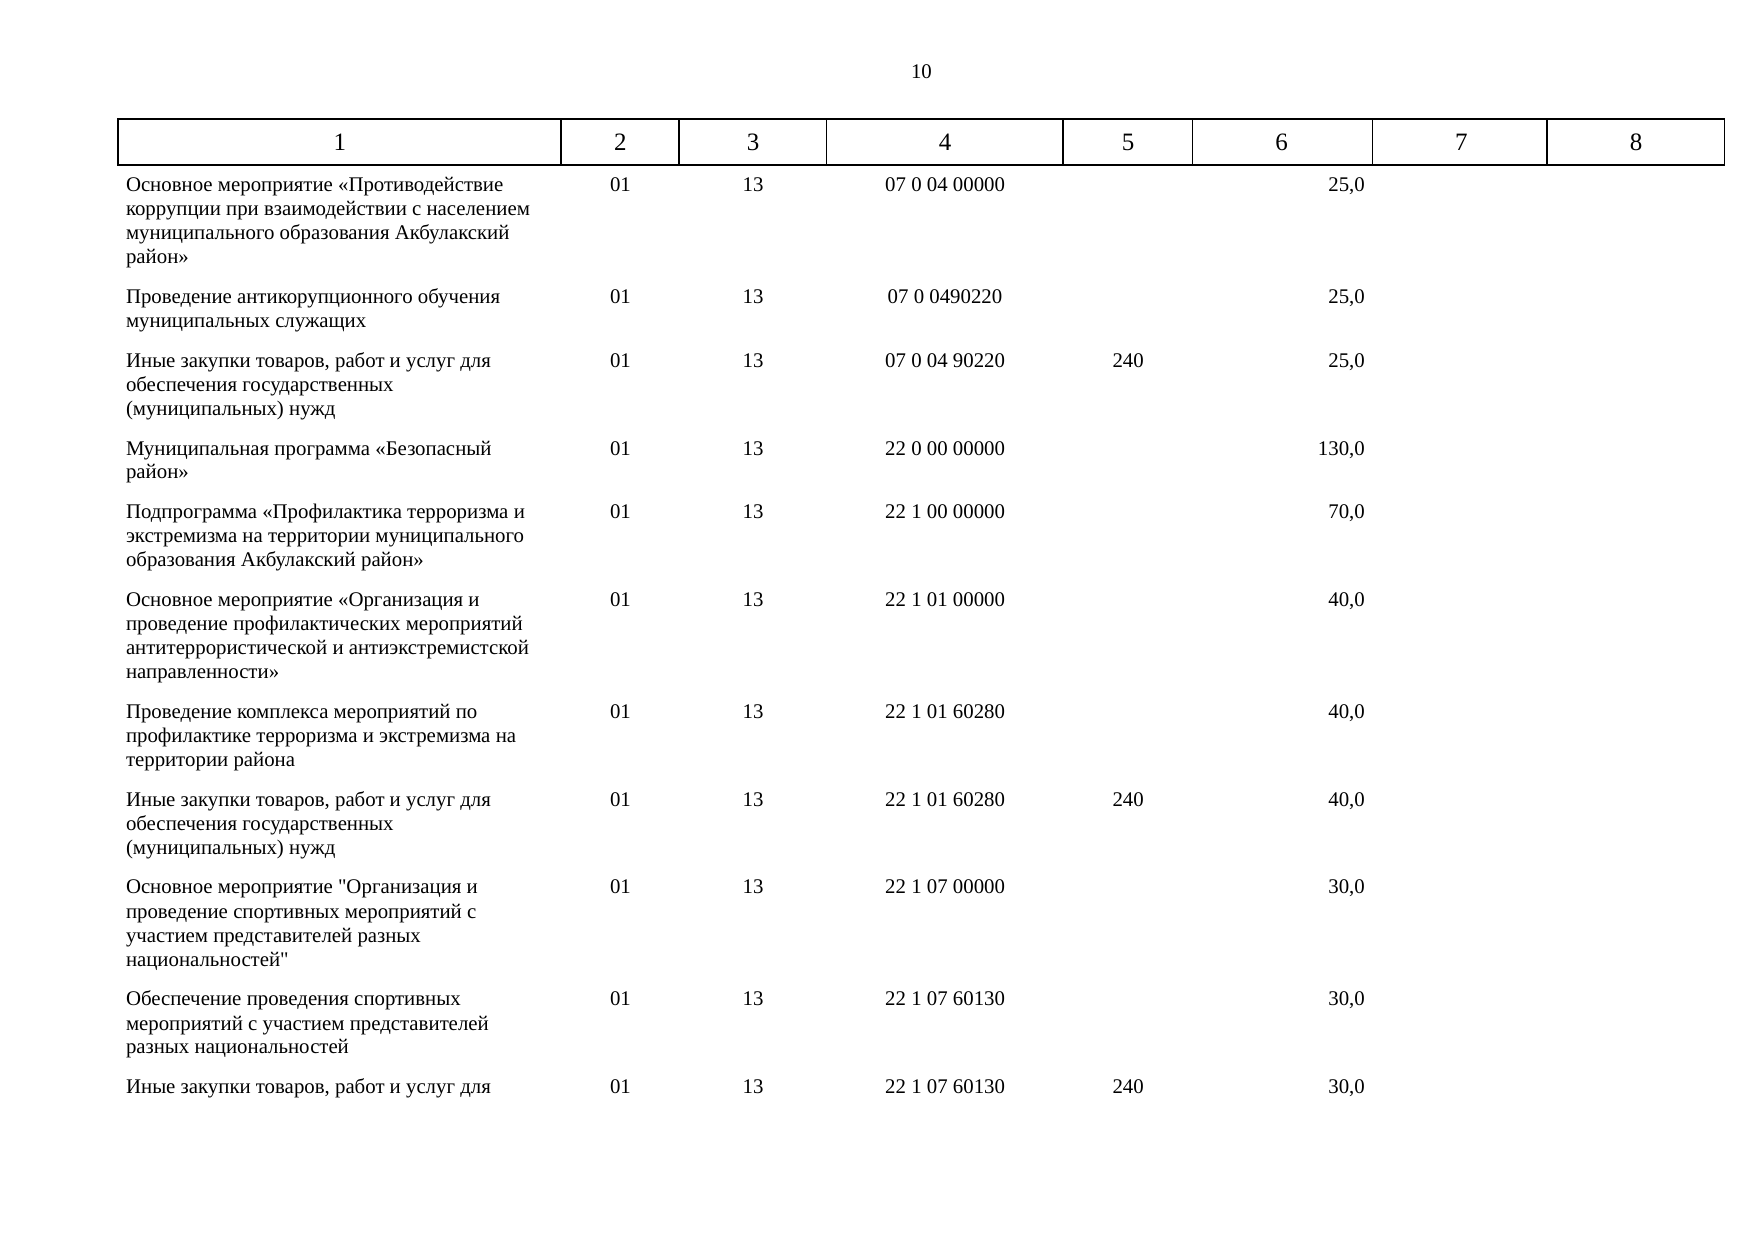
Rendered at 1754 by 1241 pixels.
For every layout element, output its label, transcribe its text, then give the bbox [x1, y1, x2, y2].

table_cell 01 [561, 428, 679, 491]
table_cell 22 1 00 00000 [827, 491, 1063, 579]
table_cell 40,0 [1193, 579, 1372, 691]
table_cell [1547, 340, 1724, 428]
table_cell [1547, 166, 1724, 276]
table_cell 13 [679, 166, 827, 276]
table_header 8 [1555, 128, 1716, 156]
table_cell [1372, 276, 1547, 340]
table_cell Основное мероприятие «Противодействие коррупции при взаимодействии с населением муниципального образования Акбулакский район» [118, 166, 561, 276]
table_cell [1063, 691, 1193, 779]
table_cell 30,0 [1193, 1066, 1372, 1106]
table_cell Муниципальная программа «Безопасный район» [118, 428, 561, 491]
table_cell 22 1 01 60280 [827, 779, 1063, 867]
table_cell 130,0 [1193, 428, 1372, 491]
table_cell 13 [679, 691, 827, 779]
table_cell 13 [679, 867, 827, 978]
table_cell 22 1 07 60130 [827, 1066, 1063, 1106]
table_cell [1547, 276, 1724, 340]
table_cell [1547, 1066, 1724, 1106]
table_cell Основное мероприятие "Организация и проведение спортивных мероприятий с участием представителей разных национальностей" [118, 867, 561, 978]
table_cell 01 [561, 579, 679, 691]
table_cell 22 1 07 60130 [827, 979, 1063, 1066]
table_header 2 [569, 128, 671, 156]
table_header 4 [835, 128, 1055, 156]
table_cell Иные закупки товаров, работ и услуг для обеспечения государственных (муниципальных) нужд [118, 340, 561, 428]
table_cell 01 [561, 276, 679, 340]
table_cell 70,0 [1193, 491, 1372, 579]
table_header [119, 120, 560, 164]
table_cell Проведение антикорупционного обучения муниципальных служащих [118, 276, 561, 340]
table_header [680, 120, 826, 164]
table_cell 13 [679, 779, 827, 867]
table_cell [1063, 491, 1193, 579]
table_cell 07 0 04 90220 [827, 340, 1063, 428]
table_cell 13 [679, 1066, 827, 1106]
table_cell [1547, 579, 1724, 691]
table_header 1 [126, 128, 553, 156]
table_cell 01 [561, 1066, 679, 1106]
table_cell 01 [561, 691, 679, 779]
table_cell 25,0 [1193, 166, 1372, 276]
table_cell [1372, 428, 1547, 491]
table_cell 13 [679, 579, 827, 691]
table_cell [1372, 867, 1547, 978]
table_cell Обеспечение проведения спортивных мероприятий с участием представителей разных национальностей [118, 979, 561, 1066]
table_cell [1063, 166, 1193, 276]
table_cell [1547, 428, 1724, 491]
table_cell Иные закупки товаров, работ и услуг для обеспечения государственных (муниципальных) нужд [118, 779, 561, 867]
table_cell 30,0 [1193, 979, 1372, 1066]
table_cell [1372, 779, 1547, 867]
table_cell 30,0 [1193, 867, 1372, 978]
table_cell [1372, 691, 1547, 779]
table_cell [1063, 867, 1193, 978]
table_cell 25,0 [1193, 340, 1372, 428]
table_cell 22 0 00 00000 [827, 428, 1063, 491]
table_header [827, 120, 1062, 164]
table_cell 01 [561, 491, 679, 579]
table_header 7 [1380, 128, 1542, 156]
table_cell 13 [679, 340, 827, 428]
table_cell 40,0 [1193, 691, 1372, 779]
table_cell [1372, 340, 1547, 428]
table_cell 13 [679, 428, 827, 491]
table_cell [1547, 779, 1724, 867]
table_cell 40,0 [1193, 779, 1372, 867]
table_header 3 [687, 128, 819, 156]
table_cell [1063, 979, 1193, 1066]
table_cell 22 1 01 60280 [827, 691, 1063, 779]
table_header [562, 120, 678, 164]
table_cell Проведение комплекса мероприятий по профилактике терроризма и экстремизма на территории района [118, 691, 561, 779]
table_header [1193, 120, 1372, 164]
table_cell 13 [679, 491, 827, 579]
table_cell 13 [679, 979, 827, 1066]
table_cell [1372, 579, 1547, 691]
table_cell [1063, 579, 1193, 691]
table_cell [1063, 428, 1193, 491]
table_cell 01 [561, 867, 679, 978]
table_cell [1372, 166, 1547, 276]
table_cell 22 1 01 00000 [827, 579, 1063, 691]
table_cell Основное мероприятие «Организация и проведение профилактических мероприятий антитеррористической и антиэкстремистской направленности» [118, 579, 561, 691]
table_cell 240 [1063, 779, 1193, 867]
table_header [1373, 120, 1546, 164]
table_cell [1372, 979, 1547, 1066]
table_cell [1063, 276, 1193, 340]
table_cell [1547, 691, 1724, 779]
table_cell 240 [1063, 1066, 1193, 1106]
table_cell 01 [561, 166, 679, 276]
table_cell 01 [561, 779, 679, 867]
table_cell 01 [561, 979, 679, 1066]
table_header [1548, 120, 1724, 164]
table_cell 22 1 07 00000 [827, 867, 1063, 978]
table_cell [1372, 491, 1547, 579]
table_cell 01 [561, 340, 679, 428]
table_cell 07 0 04 00000 [827, 166, 1063, 276]
table_cell [1372, 1066, 1547, 1106]
table_cell [1547, 491, 1724, 579]
table_cell Подпрограмма «Профилактика терроризма и экстремизма на территории муниципального образования Акбулакский район» [118, 491, 561, 579]
table_cell 25,0 [1193, 276, 1372, 340]
table_cell [1547, 867, 1724, 978]
table_header [1064, 120, 1192, 164]
table_header 6 [1201, 128, 1362, 156]
table_cell [1547, 979, 1724, 1066]
table_header 5 [1071, 128, 1185, 156]
table_cell 07 0 0490220 [827, 276, 1063, 340]
table_cell 13 [679, 276, 827, 340]
table_cell Иные закупки товаров, работ и услуг для [118, 1066, 561, 1106]
table_cell 240 [1063, 340, 1193, 428]
